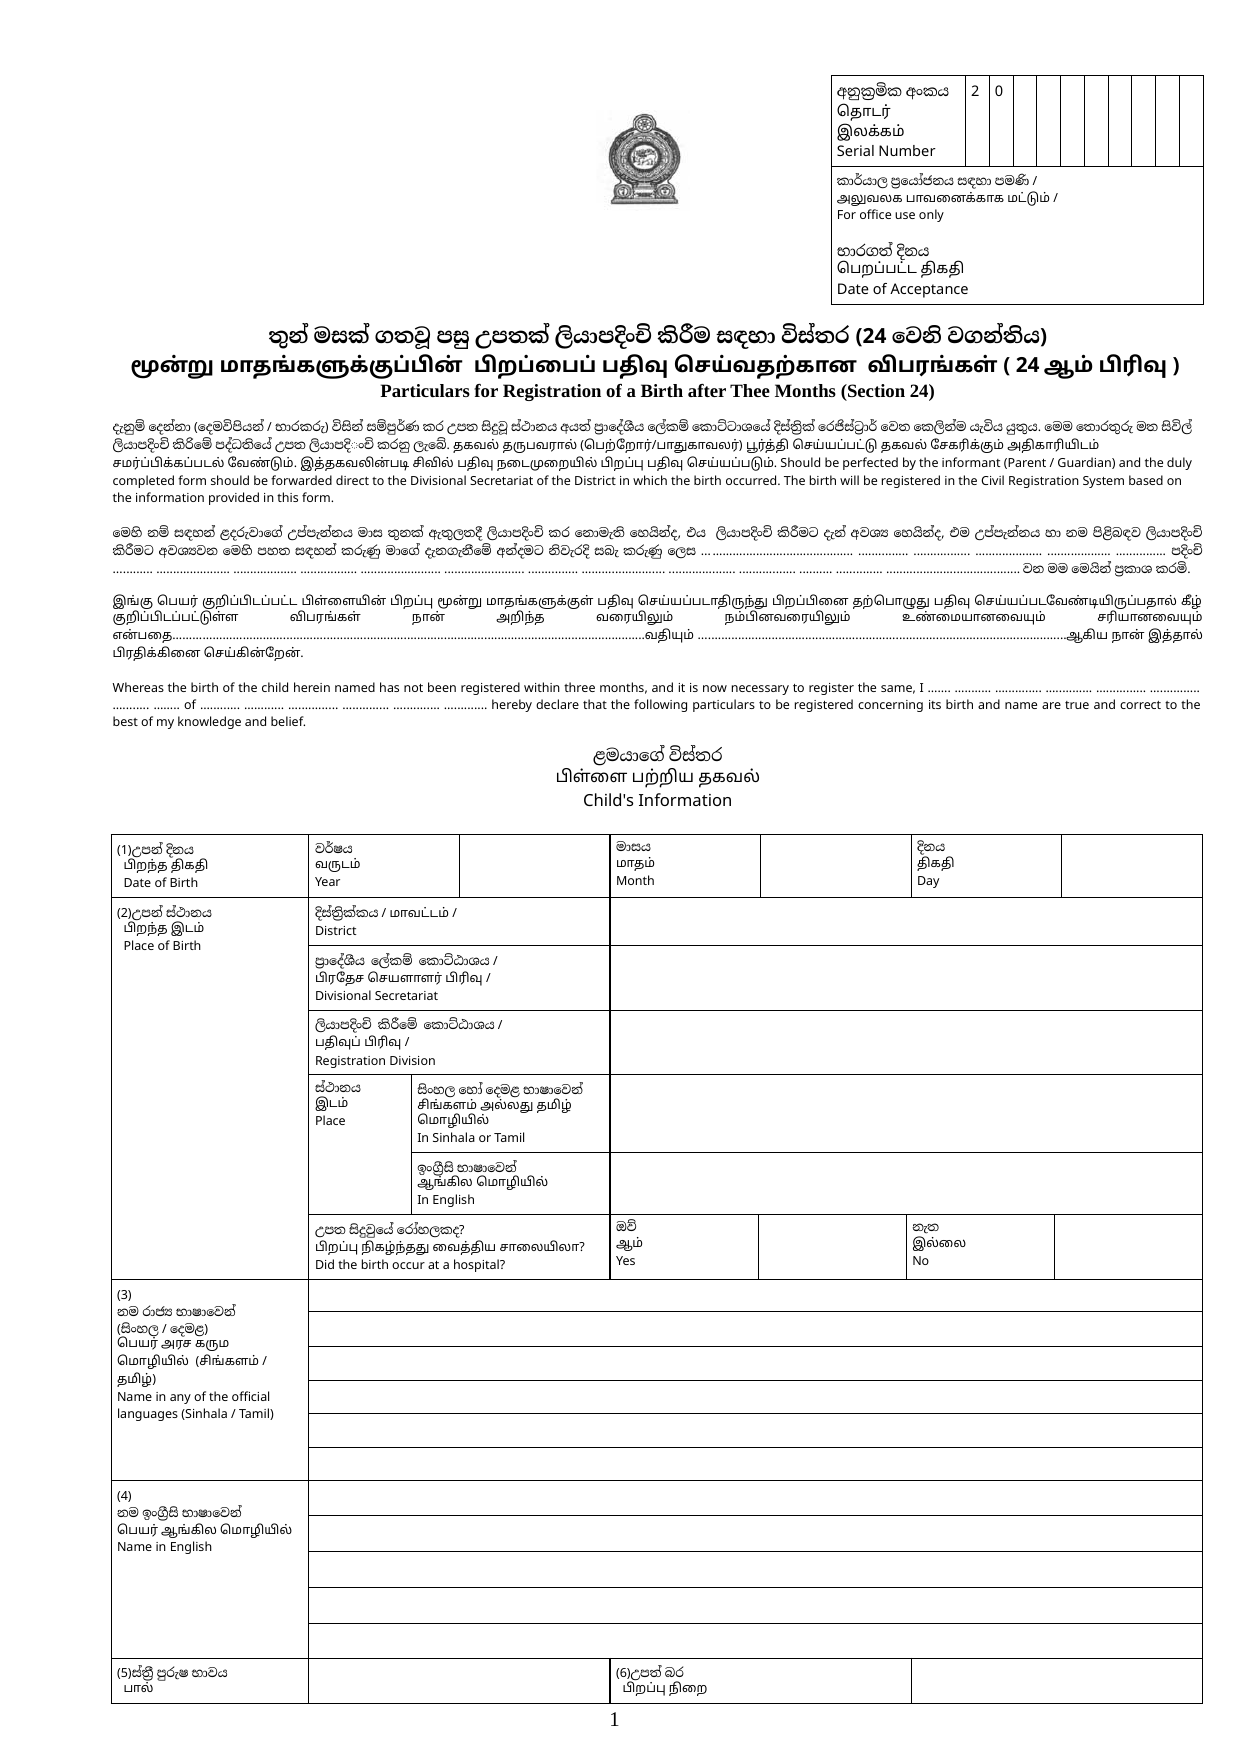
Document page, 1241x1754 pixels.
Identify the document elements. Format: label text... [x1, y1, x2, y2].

table_header [1180, 76, 1203, 166]
text දැනුම් දෙන්නා (දෙමවිපියන් / භාරකරු) විසින් සම්පුර්ණ කර උපත සිදුවූ ස්ථානය අයත් ප්‍රාදේශීය ලේකම් කොට්ටාශයේ දිස්ත්‍රික් රෙජිස්ට්‍රාර් වෙත කෙලින්ම යැවිය යුතුය. මෙම තොරතුරු මත සිවිල් ලියාපදිංචි කිරිමේ පද්ධතියේ උපත ලියාපදිல்ංචි කරනු ලැබේ. தகவல் தருபவரால் (பெற்றோர்/பாதுகாவலர்) பூர்த்தி செய்யப்பட்டு தகவல் சேகரிக்கும் அதிகாரியிடம் சமர்ப்பிக்கப்படல் வேண்டும். இத்தகவலின்படி சிவில் பதிவு நடைமுறையில் பிறப்பு பதிவு செய்யப்படும். Should be perfected by the informant (Parent / Guardian) and the duly completed form should be forwarded direct to the Divisional Secretariat of the District in which the birth occurred. The birth will be registered in the Civil Registration System based on the information provided in this form. [112, 418, 1203, 507]
table_header මාසය மாதம் Month [611, 835, 760, 897]
text Child's Information [112, 789, 1203, 811]
table_header 2 [966, 76, 989, 166]
table_cell කාර්යාල ප්‍රයෝජනය සඳහා පමණි / அலுவலக பாவனைக்காக மட்டும் / For office use only භාරගත් දිනය பெறப்பட்ட திகதி Date of Acceptance [832, 167, 1203, 304]
table_cell (2)උපන් ස්ථානය பிறந்த இடம் Place of Birth [112, 898, 308, 1152]
table_cell [309, 1312, 1202, 1346]
table_header (1)උපන් දිනය பிறந்த திகதி Date of Birth [112, 835, 308, 897]
table_header [1085, 76, 1108, 166]
table_cell නැත இல்லை No [907, 1215, 1054, 1279]
table_cell [309, 1381, 1202, 1413]
table_header [1156, 76, 1179, 166]
table_header [761, 835, 911, 897]
table_header දිනය திகதி Day [912, 835, 1061, 897]
table_cell [611, 1075, 1202, 1152]
table_cell [309, 1552, 1202, 1587]
table_cell [611, 1153, 1202, 1214]
text තුන් මසක් ගතවූ පසු උපතක් ලියාපදිංචි කිරීම සඳහා විස්තර (24 වෙනි වගන්තිය) [112, 321, 1203, 350]
table_cell [309, 1624, 1202, 1658]
table_cell (6)උපත් බර பிறப்பு நிறை [611, 1659, 911, 1703]
table_cell [112, 1214, 308, 1279]
table_cell (4) නම ඉංග්‍රීසි භාෂාවෙන් பெயர் ஆங்கில மொழியில் Name in English [112, 1481, 308, 1658]
table_cell දිස්ත්‍රික්කය / மாவட்டம் / District [309, 898, 609, 945]
table_header [1061, 76, 1084, 166]
table_header [1037, 76, 1060, 166]
table_header [1109, 76, 1131, 166]
table_cell [1055, 1215, 1202, 1279]
table_cell [309, 1659, 609, 1703]
table_header [1062, 835, 1202, 897]
text මෙහි නම් සඳහන් ළදරුවාගේ උප්පැන්නය මාස තුනක් ඇතුලතදී ලියාපදිංචි කර නොමැති හෙයින්ද, එය ලියාපදිංචි කිරීමට දැන් අවශ්‍ය හෙයින්ද, එම උප්පැන්නය හා නම පිළිබඳව ලියාපදිංචි කිරීමට අවශ්‍යවන මෙහි පහත සඳහන් කරුණු මාගේ දැනගැනීමේ අන්දමට නිවැරදි සබැ කරුණු ලෙස ….......................................... ............... ................. .................... ................... ............... පදිංචි …......... ...................... ................... ................. ........................ ........................ ............... ......................... .................... ................. .......... .............. ........................................ වන මම මෙයින් ප්‍රකාශ කරමි. [112, 524, 1203, 578]
table_cell [611, 1011, 1202, 1074]
table_cell [309, 1588, 1202, 1622]
table_header [1014, 76, 1036, 166]
table_cell (3) නම රාජ්‍ය භාෂාවෙන් (සිංහල / දෙමළ) பெயர் அரச கரும மொழியில் (சிங்களம் / தமிழ்) Name in any of the official languages (Sinhala / Tamil) [112, 1280, 308, 1480]
table_cell ලියාපදිංචි කිරීමේ කොට්ඨාශය / பதிவுப் பிரிவு / Registration Division [309, 1011, 609, 1074]
table_cell ප්‍රාදේශීය ලේකම් කොට්ඨාශය / பிரதேச செயளாளர் பிரிவு / Divisional Secretariat [309, 946, 609, 1009]
table_cell සිංහල හෝ දෙමළ භාෂාවෙන් சிங்களம் அல்லது தமிழ் மொழியில் In Sinhala or Tamil [412, 1075, 609, 1152]
text இங்கு பெயர் குறிப்பிடப்பட்ட பிள்ளையின் பிறப்பு மூன்று மாதங்களுக்குள் பதிவு செய்யப்படாதிருந்து பிறப்பினை தற்பொழுது பதிவு செய்யப்படவேண்டியிருப்பதால் கீழ் குறிப்பிடப்பட்டுள்ள விபரங்கள் நான் அறிந்த வரையிலும் நம்பினவரையிலும் உண்மையானவையும் சரியானவையும் என்பதை.............................................................................................................................................வதியும் …...........................................................................................................ஆகிய நான் இத்தால் பிரதிக்கினை செய்கின்றேன். [112, 595, 1203, 662]
table_cell [611, 898, 1202, 945]
table_cell [331, 166, 831, 304]
table_header [460, 835, 609, 897]
table_cell [611, 946, 1202, 1009]
text மூன்று மாதங்களுக்குப்பின் பிறப்பைப் பதிவு செய்வதற்கான விபரங்கள் ( 24ஆம் பிரிவு ) [112, 350, 1203, 380]
text Particulars for Registration of a Birth after Thee Months (Section 24) [112, 380, 1203, 401]
picture [596, 110, 690, 211]
table_cell [309, 1516, 1202, 1551]
table_header අනුක්‍රමික අංකය தொடர் இலக்கம் Serial Number [832, 76, 965, 166]
table_cell ස්ථානය இடம் Place [309, 1075, 411, 1214]
table_cell [309, 1448, 1202, 1480]
text ළම‌යාගේ විස්තර [112, 747, 1203, 768]
table_cell [309, 1481, 1202, 1515]
table_cell (5)ස්ත්‍රී පුරුෂ භාවය பால் [112, 1659, 308, 1703]
table_header වර්ෂය வருடம் Year [309, 835, 459, 897]
table_cell [759, 1215, 906, 1279]
table_cell [309, 1280, 1202, 1311]
table_cell ඉංග්‍රීසි භාෂාවෙන් ஆங்கில மொழியில் In English [412, 1153, 609, 1214]
table_cell ඔව් ஆம் Yes [611, 1215, 758, 1279]
table_cell [912, 1659, 1202, 1703]
text பிள்ளை பற்றிய தகவல் [112, 768, 1203, 789]
table_cell උපත සිදුවුයේ රෝහලකද? பிறப்பு நிகழ்ந்தது வைத்திய சாலையிலா? Did the birth occur at a hospital? [309, 1215, 609, 1279]
table_cell [309, 1347, 1202, 1379]
table_cell [112, 1152, 308, 1214]
table_header 0 [990, 76, 1013, 166]
table_header [331, 75, 831, 166]
table_header [1132, 76, 1155, 166]
table_cell [309, 1414, 1202, 1447]
text Whereas the birth of the child herein named has not been registered within three months, and it is now necessary to register the same, I ….... …........ …........... …........... …............ …............ …........ …..... of …......... …......... …............ …........... …........... ….......... hereby declare that the following particulars to be registered concerning its birth and name are true and correct to the best of my knowledge and belief. [112, 679, 1203, 730]
